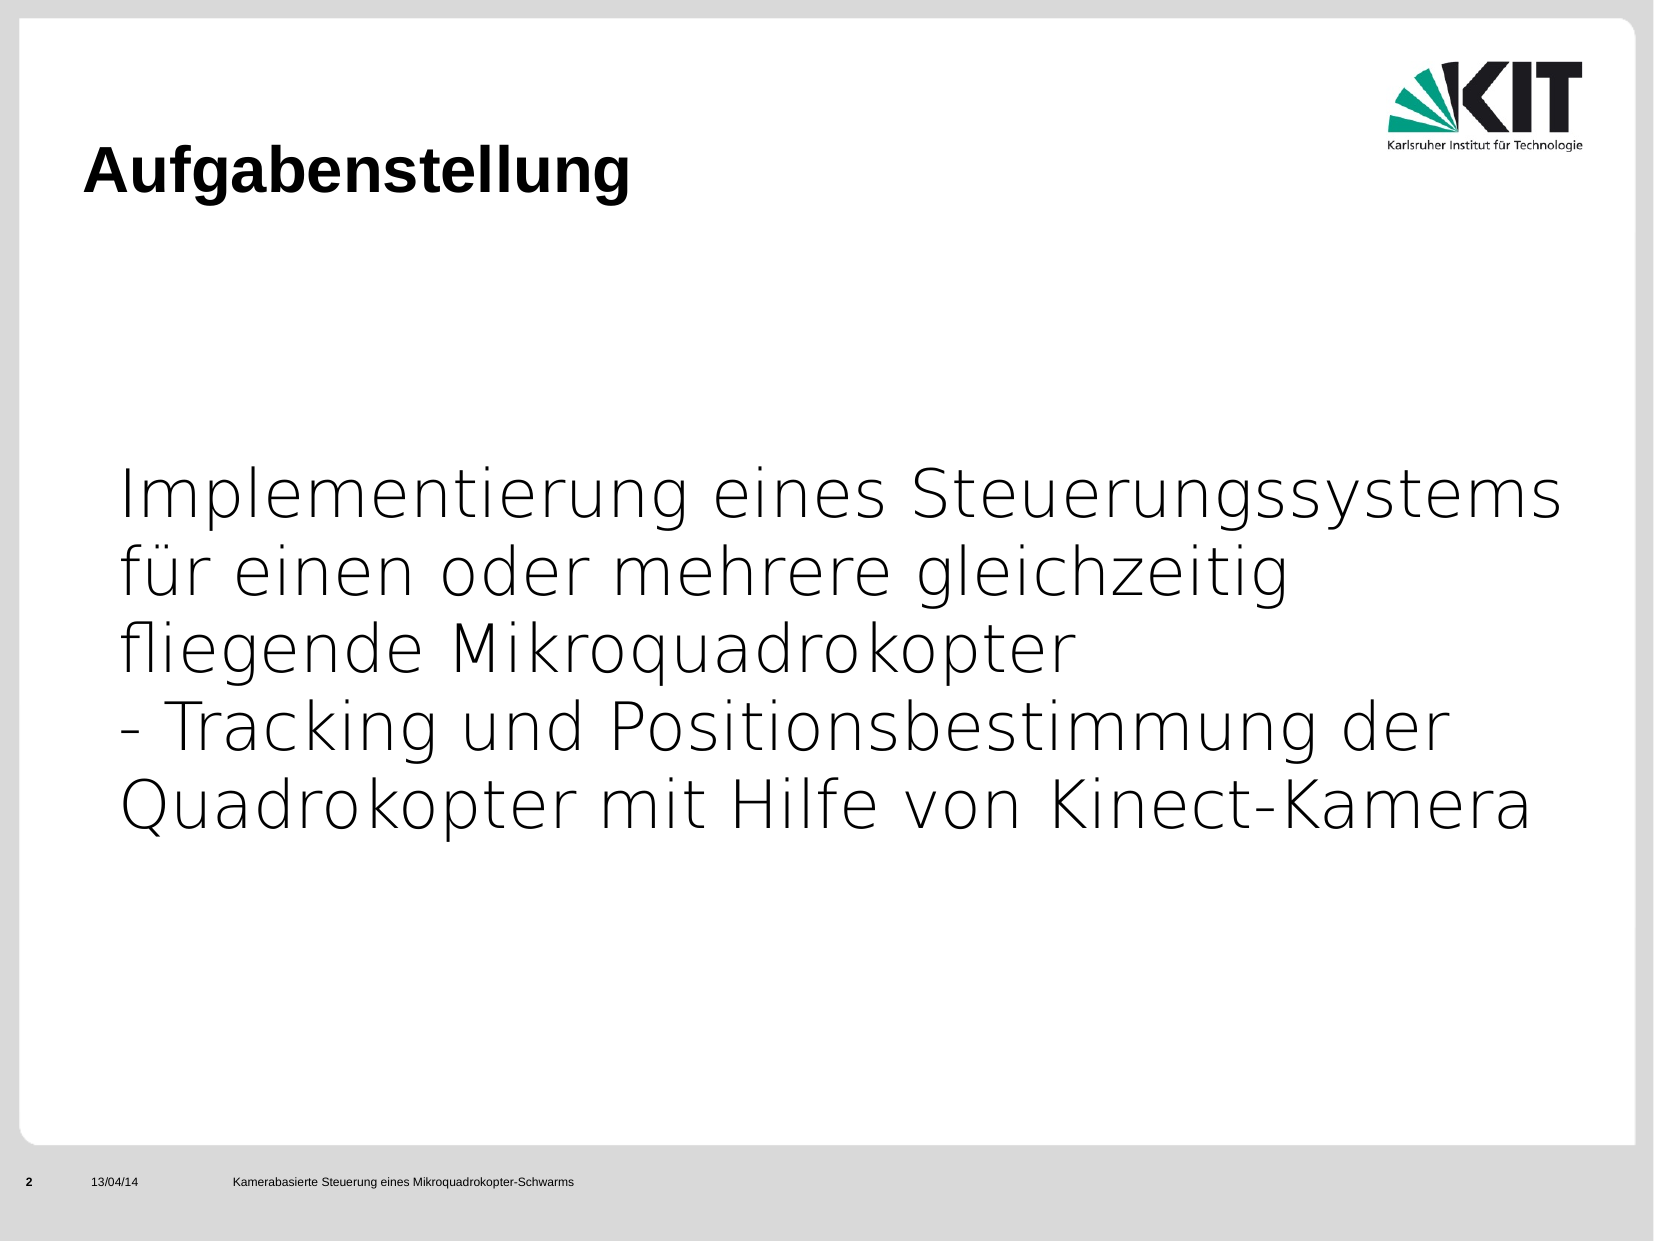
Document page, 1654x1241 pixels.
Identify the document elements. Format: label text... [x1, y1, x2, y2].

title Aufgabenstellung [82, 49, 1571, 257]
subtitle Implementierung eines Steuerungssystems für einen oder mehrere gleichzeitig fliegende Mikroquadrokopter - Tracking und Positionsbestimmung der Quadrokopter mit Hilfe von Kinect-Kamera [82, 290, 1571, 1010]
picture [0, 0, 1654, 1241]
